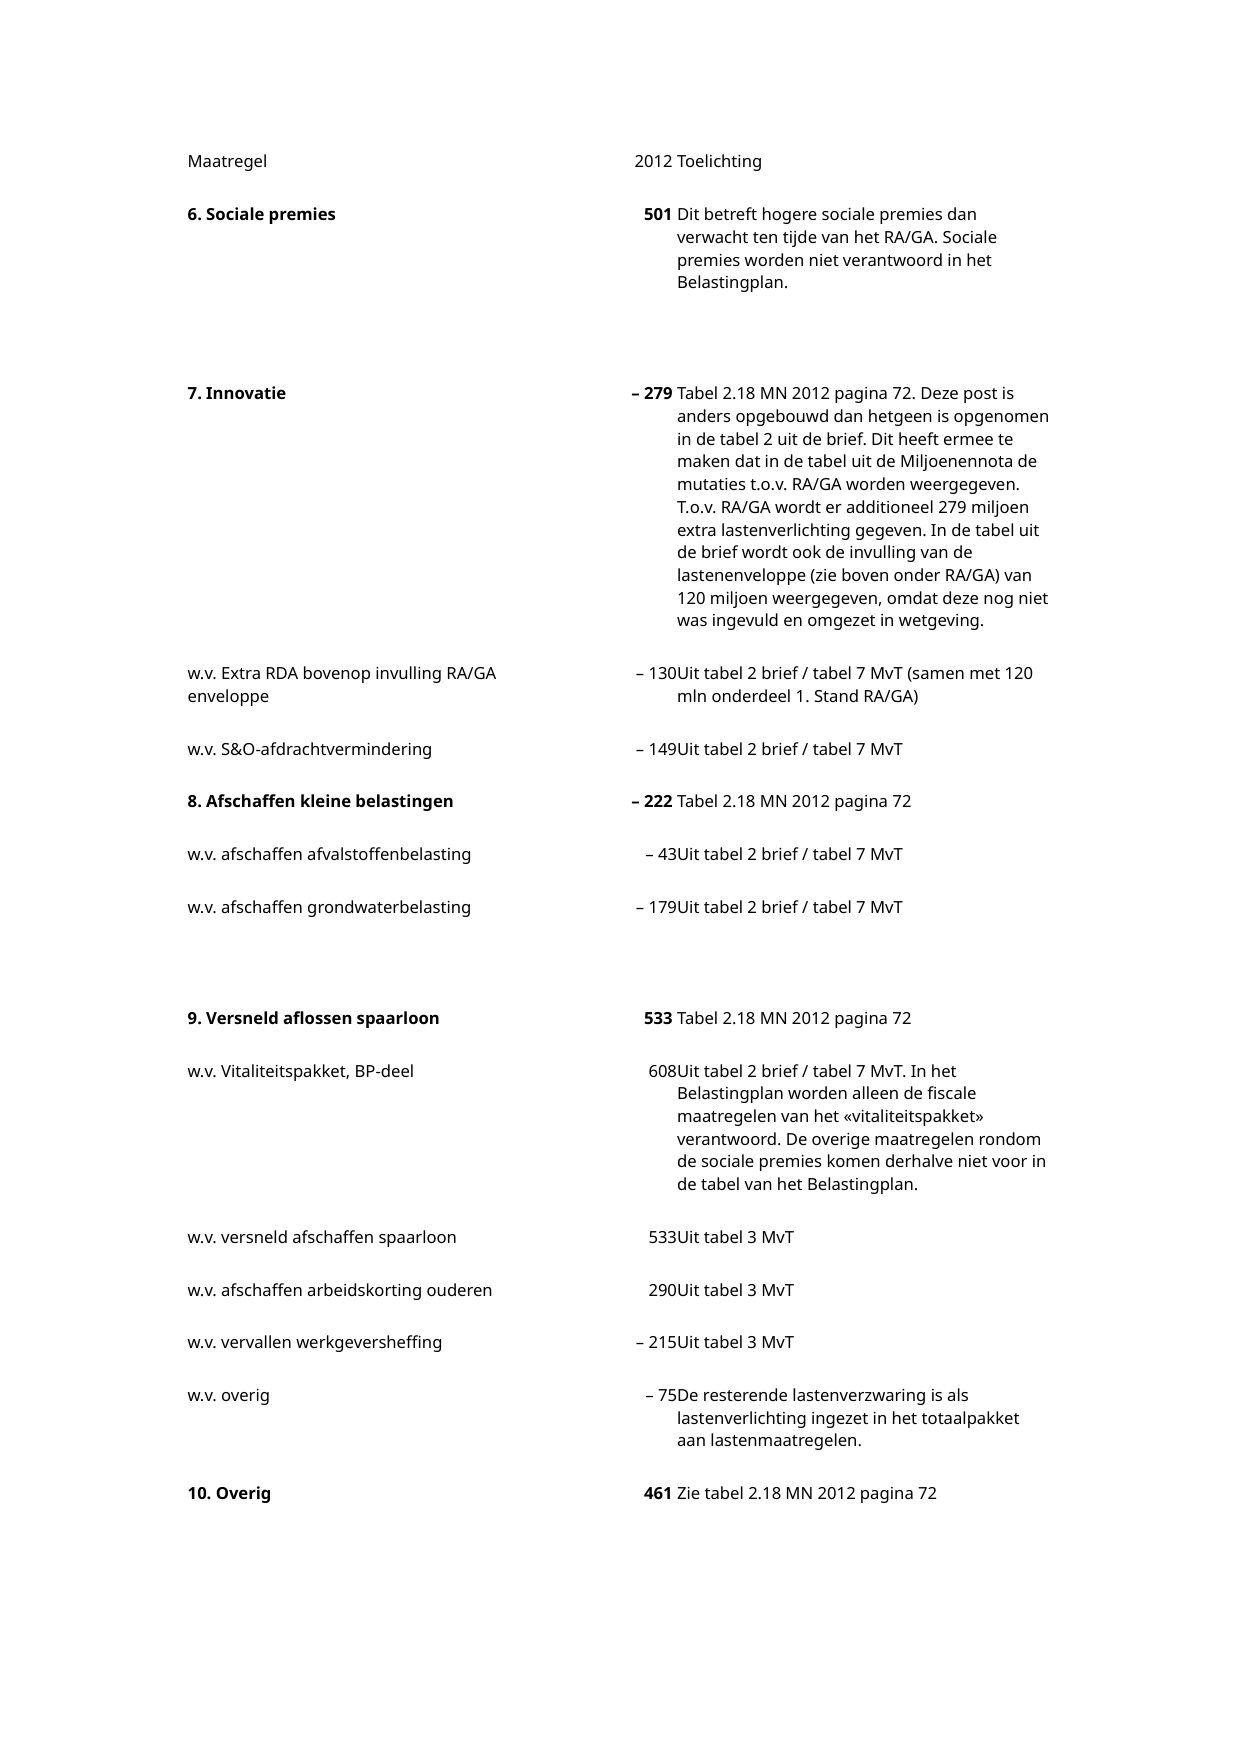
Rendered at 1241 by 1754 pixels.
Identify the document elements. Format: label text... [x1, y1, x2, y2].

table_cell Uit tabel 3 MvT [677, 1278, 1053, 1331]
table_cell – 215 [572, 1331, 677, 1383]
table_cell Uit tabel 2 brief / tabel 7 MvT. In het Belastingplan worden alleen de fiscale maatregelen van het «vitaliteitspakket» verantwoord. De overige maatregelen rondom de sociale premies komen derhalve niet voor in de tabel van het Belastingplan. [677, 1059, 1053, 1225]
table_cell w.v. afschaffen afvalstoffenbelasting [188, 843, 572, 895]
table_cell – 75 [572, 1384, 677, 1482]
table_cell – 179 [572, 895, 677, 948]
table_cell w.v. afschaffen arbeidskorting ouderen [188, 1278, 572, 1331]
table_cell 6. Sociale premies [188, 203, 572, 323]
table_cell 9. Versneld aflossen spaarloon [188, 1006, 572, 1059]
table_cell Uit tabel 2 brief / tabel 7 MvT [677, 843, 1053, 895]
table_header Maatregel [188, 150, 572, 203]
table_cell w.v. overig [188, 1384, 572, 1482]
table_cell De resterende lastenverzwaring is als lastenverlichting ingezet in het totaalpakket aan lastenmaatregelen. [677, 1384, 1053, 1482]
table_cell 290 [572, 1278, 677, 1331]
table_cell [572, 948, 677, 1006]
table_cell Uit tabel 3 MvT [677, 1331, 1053, 1383]
table_cell [677, 324, 1053, 382]
table_header 2012 [572, 150, 677, 203]
table_cell Tabel 2.18 MN 2012 pagina 72 [677, 1006, 1053, 1059]
table_cell w.v. afschaffen grondwaterbelasting [188, 895, 572, 948]
table_cell – 130 [572, 662, 677, 737]
table_cell Tabel 2.18 MN 2012 pagina 72. Deze post is anders opgebouwd dan hetgeen is opgenomen in de tabel 2 uit de brief. Dit heeft ermee te maken dat in de tabel uit de Miljoenennota de mutaties t.o.v. RA/GA worden weergegeven. T.o.v. RA/GA wordt er additioneel 279 miljoen extra lastenverlichting gegeven. In de tabel uit de brief wordt ook de invulling van de lastenenveloppe (zie boven onder RA/GA) van 120 miljoen weergegeven, omdat deze nog niet was ingevuld en omgezet in wetgeving. [677, 382, 1053, 662]
table_cell 533 [572, 1225, 677, 1278]
table_cell Zie tabel 2.18 MN 2012 pagina 72 [677, 1482, 1053, 1534]
table_cell [677, 948, 1053, 1006]
table_cell Tabel 2.18 MN 2012 pagina 72 [677, 790, 1053, 843]
table_cell w.v. vervallen werkgeversheffing [188, 1331, 572, 1383]
table_cell w.v. Extra RDA bovenop invulling RA/GA enveloppe [188, 662, 572, 737]
table_cell [188, 948, 572, 1006]
table_cell Uit tabel 3 MvT [677, 1225, 1053, 1278]
table_cell Uit tabel 2 brief / tabel 7 MvT [677, 737, 1053, 790]
table_cell Uit tabel 2 brief / tabel 7 MvT (samen met 120 mln onderdeel 1. Stand RA/GA) [677, 662, 1053, 737]
table_cell w.v. S&O-afdrachtvermindering [188, 737, 572, 790]
table_cell – 43 [572, 843, 677, 895]
table_cell Dit betreft hogere sociale premies dan verwacht ten tijde van het RA/GA. Sociale premies worden niet verantwoord in het Belastingplan. [677, 203, 1053, 323]
table_cell 8. Afschaffen kleine belastingen [188, 790, 572, 843]
table_cell [572, 324, 677, 382]
table_cell 533 [572, 1006, 677, 1059]
table_cell 608 [572, 1059, 677, 1225]
table_cell w.v. versneld afschaffen spaarloon [188, 1225, 572, 1278]
table_cell 7. Innovatie [188, 382, 572, 662]
table_header Toelichting [677, 150, 1053, 203]
table_cell w.v. Vitaliteitspakket, BP-deel [188, 1059, 572, 1225]
table_cell – 279 [572, 382, 677, 662]
table_cell – 149 [572, 737, 677, 790]
table_cell 461 [572, 1482, 677, 1534]
table_cell – 222 [572, 790, 677, 843]
table_cell [188, 324, 572, 382]
table_cell 501 [572, 203, 677, 323]
table_cell Uit tabel 2 brief / tabel 7 MvT [677, 895, 1053, 948]
table_cell 10. Overig [188, 1482, 572, 1534]
